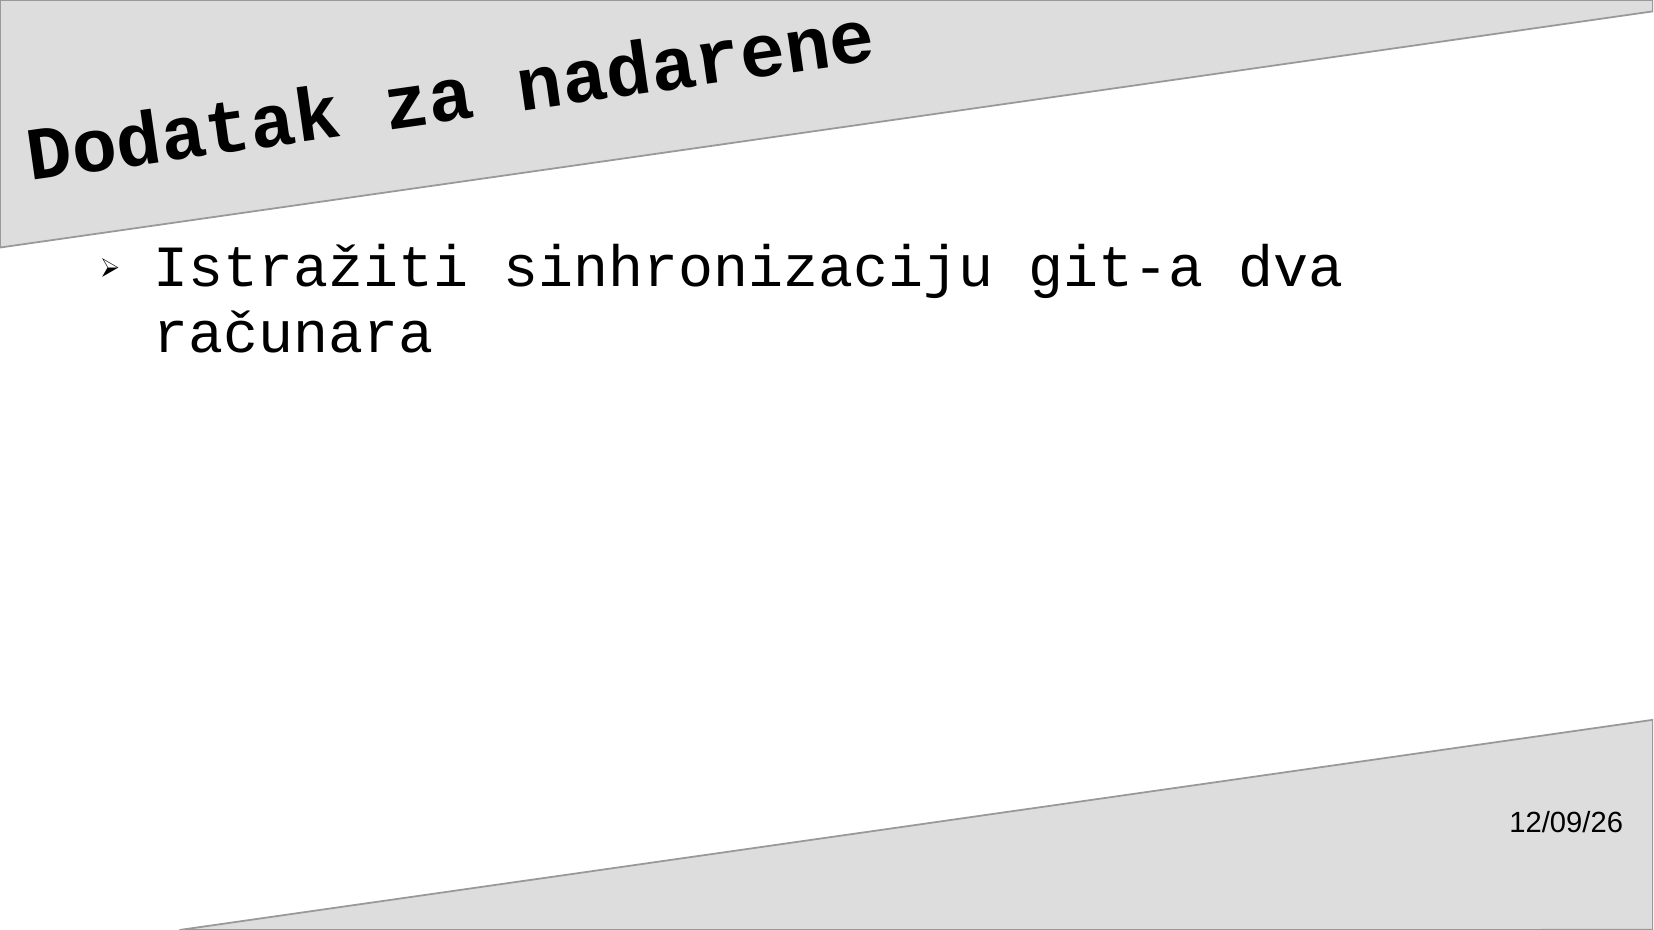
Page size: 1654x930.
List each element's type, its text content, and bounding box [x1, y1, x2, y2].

list Istražiti sinhronizaciju git-a dva računara [82, 238, 1537, 778]
title Dodatak za nadarene [16, 0, 1501, 239]
